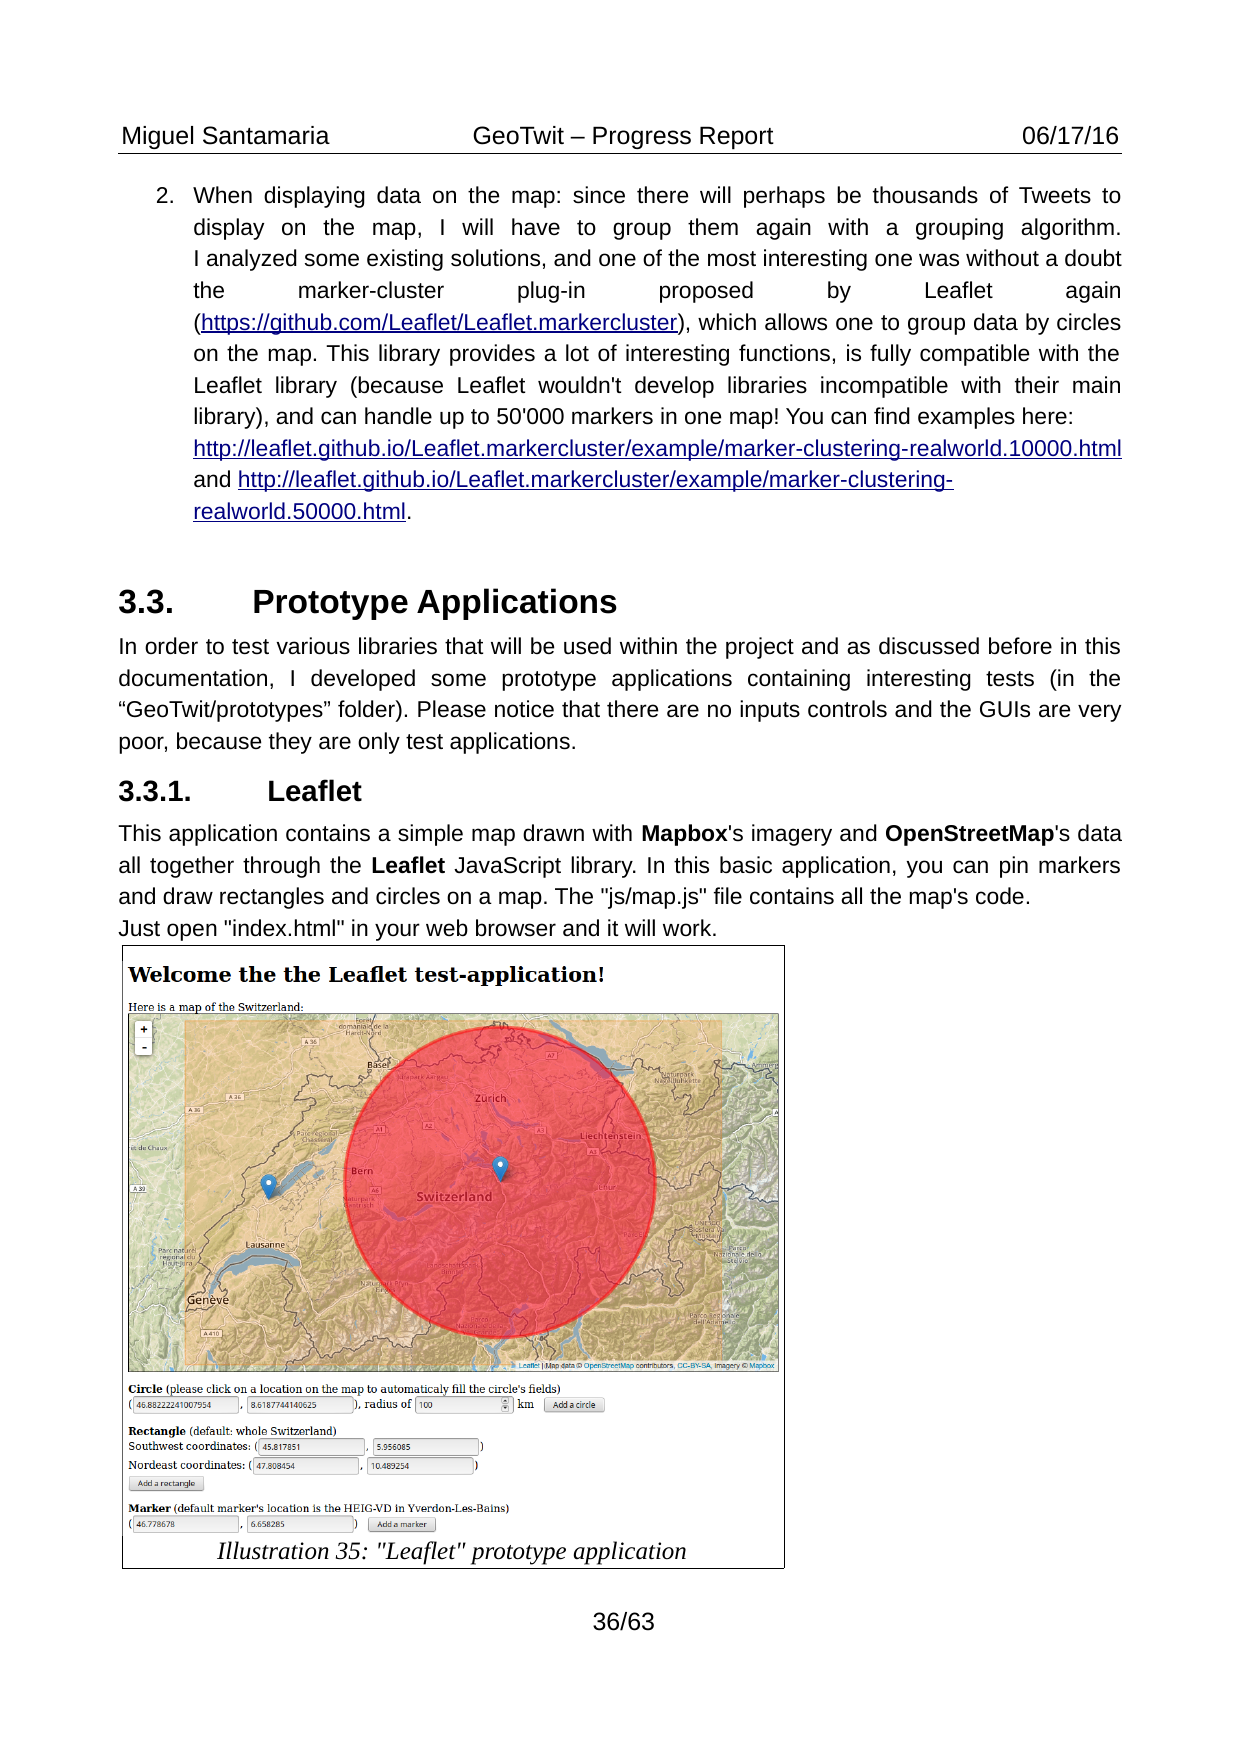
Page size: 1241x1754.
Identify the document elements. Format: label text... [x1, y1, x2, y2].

text This application contains a simple map drawn with Mapbox's imagery and OpenStreetMap's data all together through the Leaflet JavaScript library. In this basic application, you can pin markers and draw rectangles and circles on a map. The "js/map.js" file contains all the map's code. [118, 820, 1122, 909]
text In order to test various libraries that will be used within the project and as discussed before in this documentation, I developed some prototype applications containing interesting tests (in the “GeoTwit/prototypes” folder). Please notice that there are no inputs controls and the GUIs are very poor, because they are only test applications. [118, 633, 1122, 754]
text Just open "index.html" in your web browser and it will work. [118, 915, 1122, 941]
text [123, 1536, 784, 1568]
subtitle Leaflet [118, 774, 1122, 808]
text Illustration 35: "Leaflet" prototype application [125, 1536, 781, 1565]
list http://leaflet.github.io/Leaflet.markercluster/example/marker-clustering-realworld.10000.html and http://leaflet.github.io/Leaflet.markercluster/example/marker-clustering-realworld.50000.html. [156, 435, 1122, 524]
picture [122, 961, 784, 1536]
list When displaying data on the map: since there will perhaps be thousands of Tweets to display on the map, I will have to group them again with a grouping algorithm. I analyzed some existing solutions, and one of the most interesting one was without a doubt the marker-cluster plug-in proposed by Leaflet again (https://github.com/Leaflet/Leaflet.markercluster), which allows one to group data by circles on the map. This library provides a lot of interesting functions, is fully compatible with the Leaflet library (because Leaflet wouldn't develop libraries incompatible with their main library), and can handle up to 50'000 markers in one map! You can find examples here: [156, 182, 1122, 429]
text [123, 946, 784, 961]
subtitle Prototype Applications [118, 582, 1122, 621]
